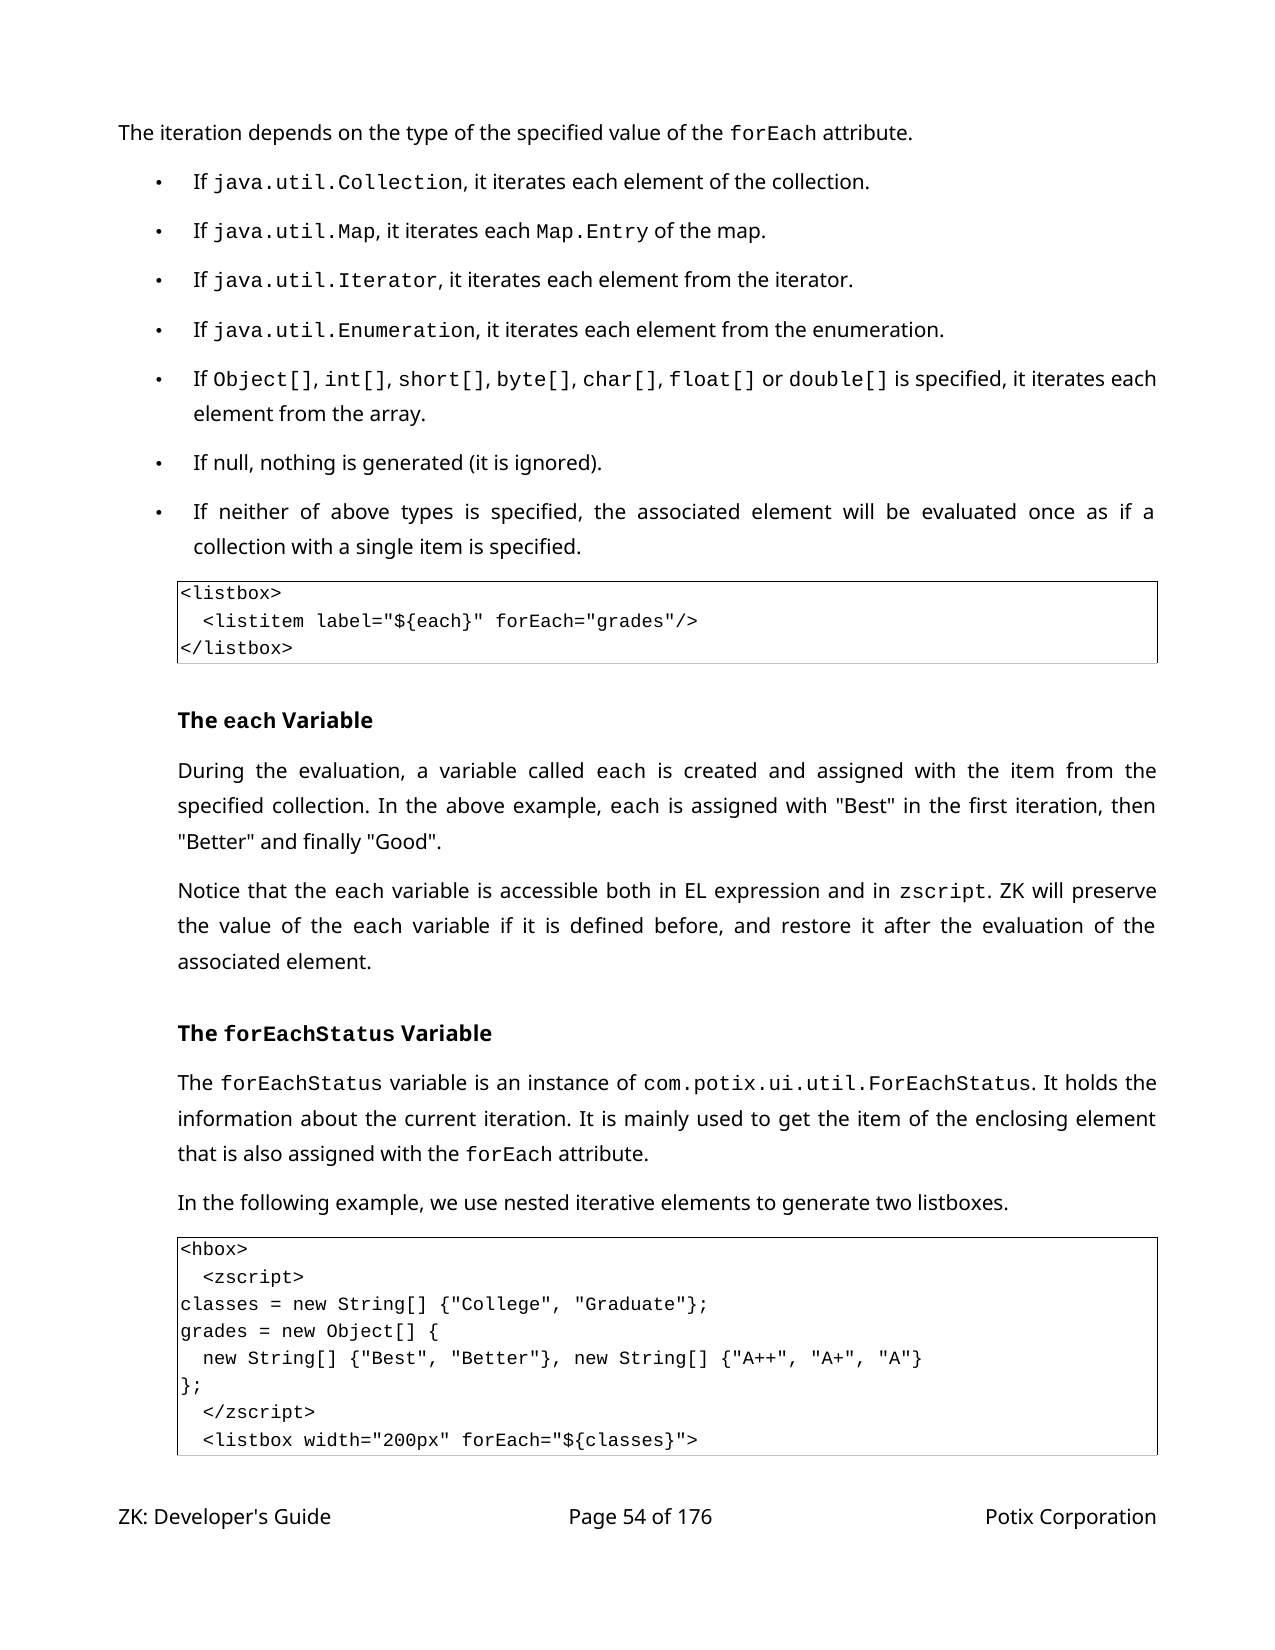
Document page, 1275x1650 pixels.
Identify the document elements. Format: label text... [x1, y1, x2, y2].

list If Object[], int[], short[], byte[], char[], float[] or double[] is specified, it iterates each element from the array. [156, 364, 1157, 428]
text In the following example, we use nested iterative elements to generate two listboxes. [177, 1188, 1157, 1217]
text During the evaluation, a variable called each is created and assigned with the item from the specified collection. In the above example, each is assigned with "Best" in the first iteration, then "Better" and finally "Good". [177, 756, 1157, 855]
text <zscript> [178, 1264, 1157, 1289]
text new String[] {"Best", "Better"}, new String[] {"A++", "A+", "A"} [178, 1346, 1157, 1370]
text </zscript> [178, 1400, 1157, 1425]
text <hbox> [178, 1238, 1157, 1262]
list If java.util.Iterator, it iterates each element from the iterator. [156, 266, 1157, 294]
list If java.util.Collection, it iterates each element of the collection. [156, 167, 1157, 196]
text The iteration depends on the type of the specified value of the forEach attribute. [118, 118, 1157, 147]
list If neither of above types is specified, the associated element will be evaluated once as if a collection with a single item is specified. [156, 497, 1157, 561]
text classes = new String[] {"College", "Graduate"}; [178, 1292, 1157, 1316]
subtitle The each Variable [177, 705, 1157, 736]
list If null, nothing is generated (it is ignored). [156, 448, 1157, 477]
text grades = new Object[] { [178, 1319, 1157, 1343]
list If java.util.Enumeration, it iterates each element from the enumeration. [156, 315, 1157, 343]
subtitle The forEachStatus Variable [177, 1018, 1157, 1048]
text <listbox width="200px" forEach="${classes}"> [178, 1428, 1157, 1455]
text }; [178, 1373, 1157, 1397]
list If java.util.Map, it iterates each Map.Entry of the map. [156, 216, 1157, 245]
text <listitem label="${each}" forEach="grades"/> [178, 608, 1157, 633]
text The forEachStatus variable is an instance of com.potix.ui.util.ForEachStatus. It holds the information about the current iteration. It is mainly used to get the item of the enclosing element that is also assigned with the forEach attribute. [177, 1068, 1157, 1168]
text </listbox> [178, 636, 1157, 663]
text <listbox> [178, 582, 1157, 606]
text Notice that the each variable is accessible both in EL expression and in zscript. ZK will preserve the value of the each variable if it is defined before, and restore it after the evaluation of the associated element. [177, 876, 1157, 975]
